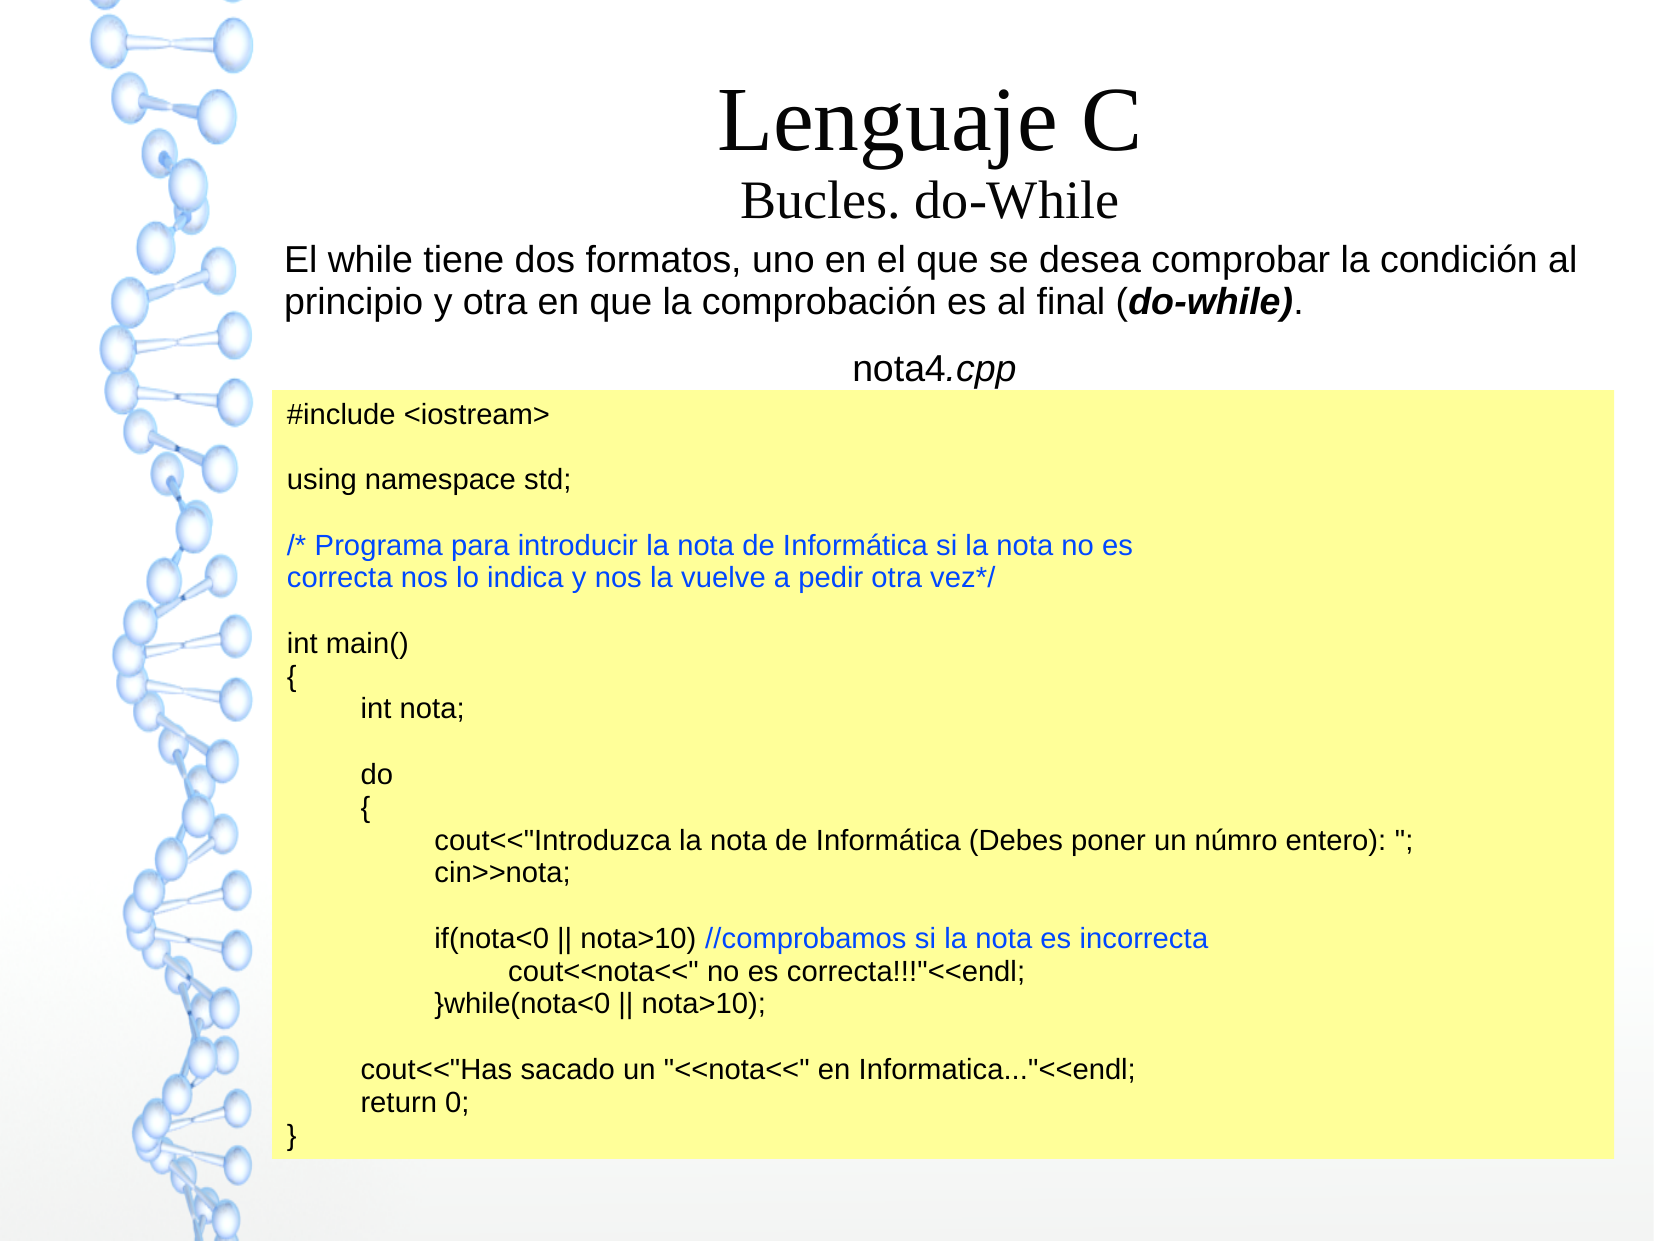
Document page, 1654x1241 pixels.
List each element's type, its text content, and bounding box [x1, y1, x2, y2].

picture [0, 0, 1654, 1241]
title Lenguaje C Bucles. do-While [265, 47, 1595, 252]
text_box nota4.cpp [707, 340, 1151, 398]
text_box #include <iostream> using namespace std; /* Programa para introducir la nota de Informática si la nota no es correcta nos lo indica y nos la vuelve a pedir otra vez*/ int main() { int nota; do { cout<<"Introduzca la nota de Informática (Debes poner un númro entero): "; cin>>nota; if(nota<0 || nota>10) //comprobamos si la nota es incorrecta cout<<nota<<" no es correcta!!!"<<endl; }while(nota<0 || nota>10); cout<<"Has sacado un "<<nota<<" en Informatica..."<<endl; return 0; } [272, 390, 1615, 1159]
text_box El while tiene dos formatos, uno en el que se desea comprobar la condición al principio y otra en que la comprobación es al final (do-while). [269, 231, 1608, 331]
